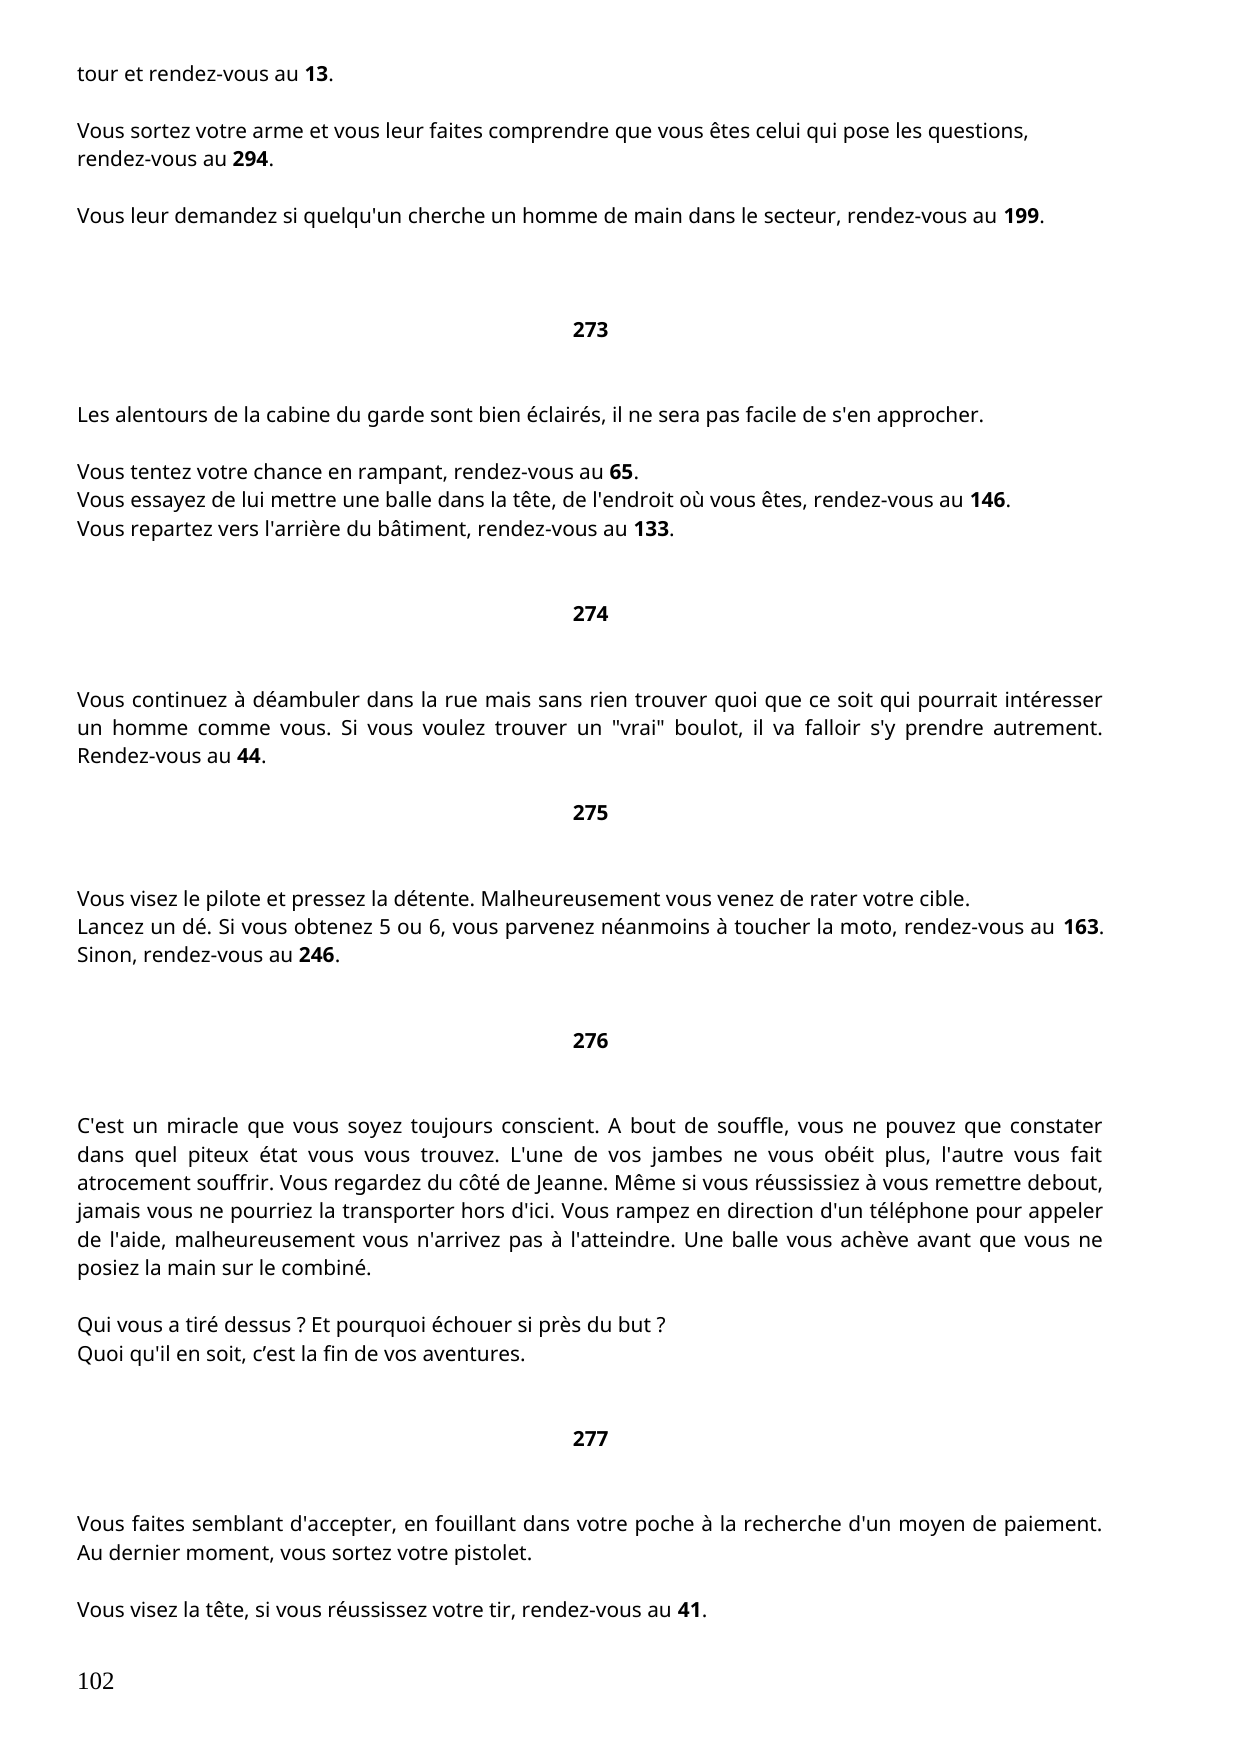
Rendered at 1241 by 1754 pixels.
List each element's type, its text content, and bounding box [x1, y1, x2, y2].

text Vous leur demandez si quelqu'un cherche un homme de main dans le secteur, rendez-vous au 199. [77, 201, 1104, 230]
text Les alentours de la cabine du garde sont bien éclairés, il ne sera pas facile de s'en approcher. [77, 400, 1104, 429]
text Vous visez le pilote et pressez la détente. Malheureusement vous venez de rater votre cible. [77, 884, 1104, 912]
text Vous continuez à déambuler dans la rue mais sans rien trouver quoi que ce soit qui pourrait intéresser un homme comme vous. Si vous voulez trouver un "vrai" boulot, il va falloir s'y prendre autrement. Rendez-vous au 44. [77, 685, 1104, 770]
text 275 [77, 798, 1104, 827]
text 273 [77, 315, 1104, 343]
text 274 [77, 599, 1104, 628]
text tour et rendez-vous au 13. [77, 59, 1104, 87]
text 277 [77, 1424, 1104, 1452]
text Vous tentez votre chance en rampant, rendez-vous au 65. [77, 457, 1104, 486]
text Vous sortez votre arme et vous leur faites comprendre que vous êtes celui qui pose les questions, rendez-vous au 294. [77, 116, 1104, 173]
text C'est un miracle que vous soyez toujours conscient. A bout de souffle, vous ne pouvez que constater dans quel piteux état vous vous trouvez. L'une de vos jambes ne vous obéit plus, l'autre vous fait atrocement souffrir. Vous regardez du côté de Jeanne. Même si vous réussissiez à vous remettre debout, jamais vous ne pourriez la transporter hors d'ici. Vous rampez en direction d'un téléphone pour appeler de l'aide, malheureusement vous n'arrivez pas à l'atteindre. Une balle vous achève avant que vous ne posiez la main sur le combiné. [77, 1111, 1104, 1282]
text Vous faites semblant d'accepter, en fouillant dans votre poche à la recherche d'un moyen de paiement. Au dernier moment, vous sortez votre pistolet. [77, 1509, 1104, 1566]
text Vous visez la tête, si vous réussissez votre tir, rendez-vous au 41. [77, 1595, 1104, 1623]
text Vous essayez de lui mettre une balle dans la tête, de l'endroit où vous êtes, rendez-vous au 146. [77, 486, 1104, 514]
text Vous repartez vers l'arrière du bâtiment, rendez-vous au 133. [77, 514, 1104, 542]
text Lancez un dé. Si vous obtenez 5 ou 6, vous parvenez néanmoins à toucher la moto, rendez-vous au 163. Sinon, rendez-vous au 246. [77, 912, 1104, 969]
text 276 [77, 1026, 1104, 1054]
text Quoi qu'il en soit, c’est la fin de vos aventures. [77, 1339, 1104, 1367]
text Qui vous a tiré dessus ? Et pourquoi échouer si près du but ? [77, 1310, 1104, 1339]
